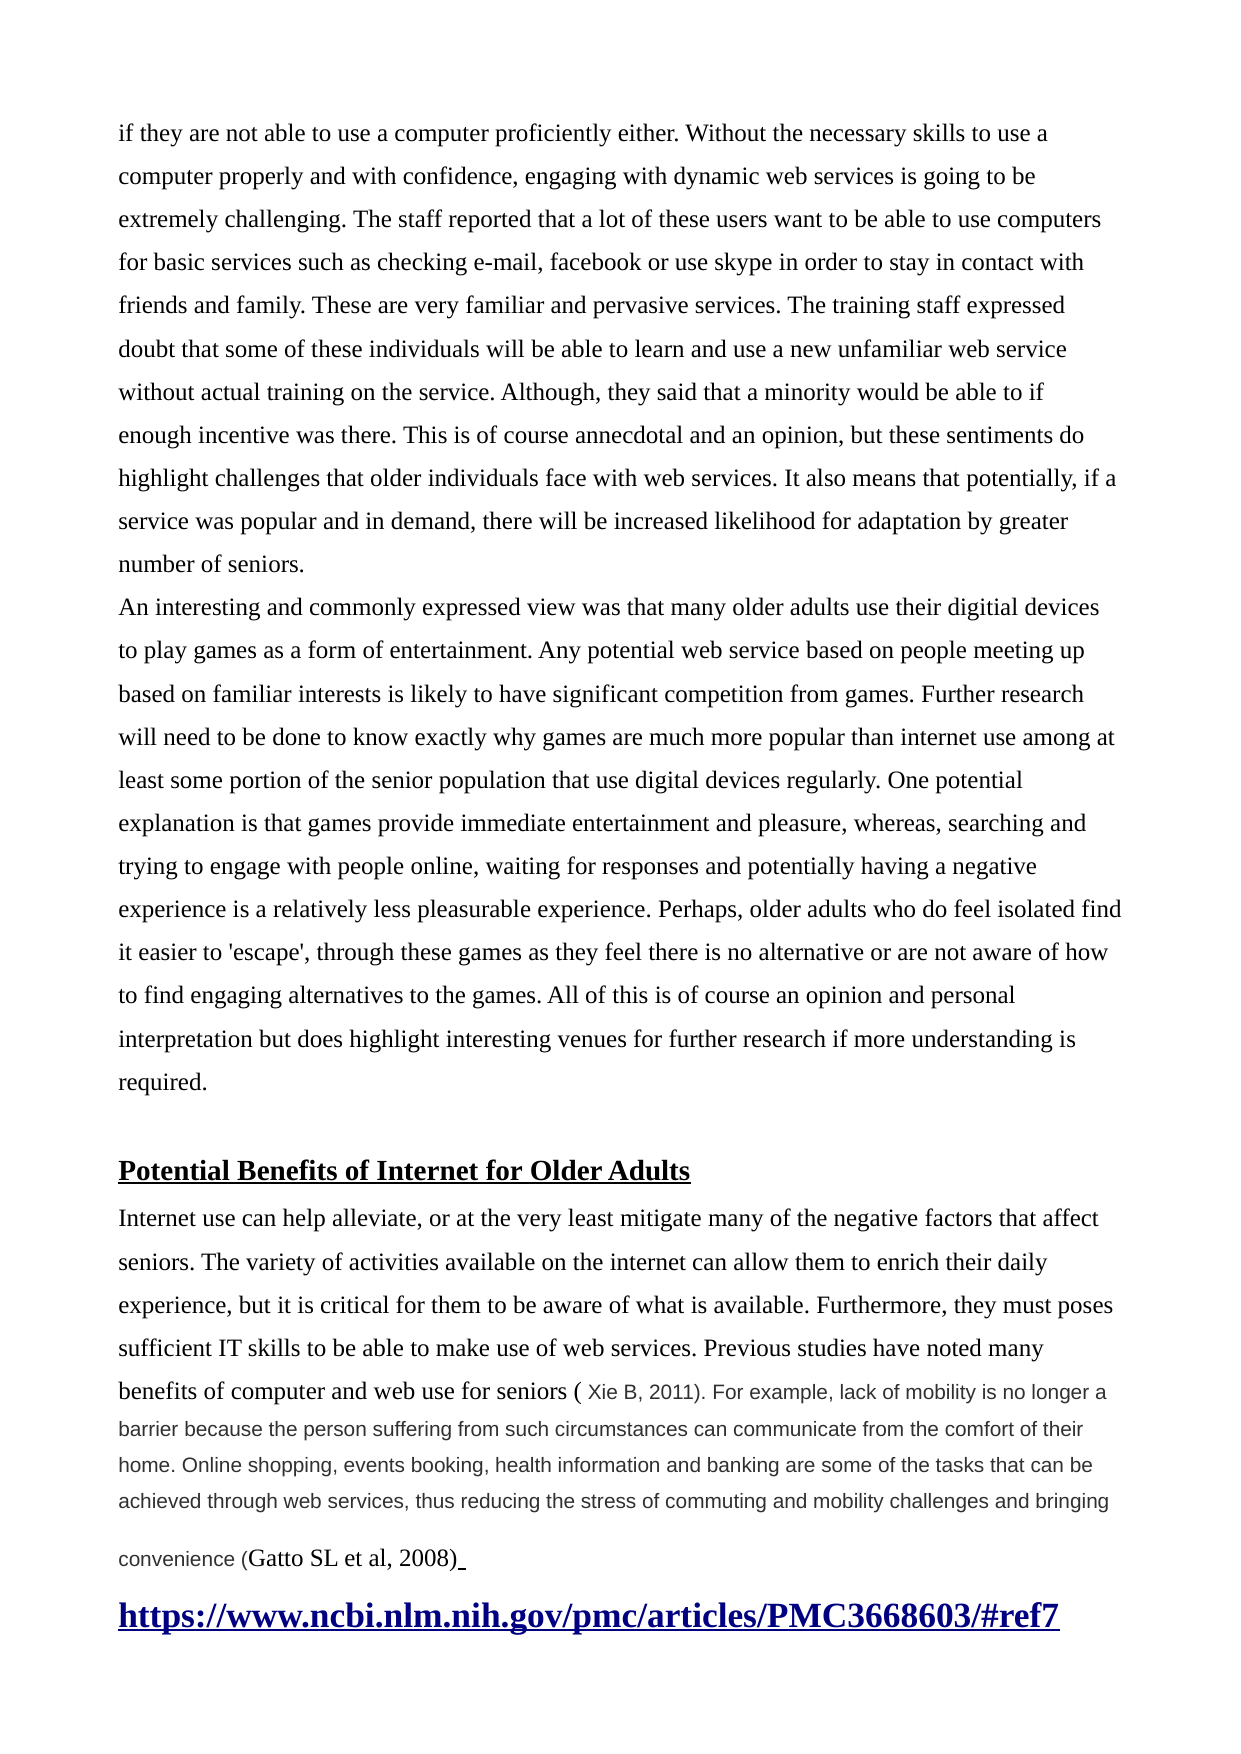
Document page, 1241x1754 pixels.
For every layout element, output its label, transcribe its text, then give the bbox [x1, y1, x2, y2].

text Potential Benefits of Internet for Older Adults [118, 1153, 1122, 1187]
text Internet use can help alleviate, or at the very least mitigate many of the negative factors that affect seniors. The variety of activities available on the internet can allow them to enrich their daily experience, but it is critical for them to be aware of what is available. Furthermore, they must poses sufficient IT skills to be able to make use of web services. Previous studies have noted many benefits of computer and web use for seniors ( Xie B, 2011). For example, lack of mobility is no longer a barrier because the person suffering from such circumstances can communicate from the comfort of their home. Online shopping, events booking, health information and banking are some of the tasks that can be achieved through web services, thus reducing the stress of commuting and mobility challenges and bringing convenience (Gatto SL et al, 2008) https://www.ncbi.nlm.nih.gov/pmc/articles/PMC3668603/#ref7 [118, 1203, 1122, 1635]
text if they are not able to use a computer proficiently either. Without the necessary skills to use a computer properly and with confidence, engaging with dynamic web services is going to be extremely challenging. The staff reported that a lot of these users want to be able to use computers for basic services such as checking e-mail, facebook or use skype in order to stay in contact with friends and family. These are very familiar and pervasive services. The training staff expressed doubt that some of these individuals will be able to learn and use a new unfamiliar web service without actual training on the service. Although, they said that a minority would be able to if enough incentive was there. This is of course annecdotal and an opinion, but these sentiments do highlight challenges that older individuals face with web services. It also means that potentially, if a service was popular and in demand, there will be increased likelihood for adaptation by greater number of seniors. [118, 118, 1122, 578]
text An interesting and commonly expressed view was that many older adults use their digitial devices to play games as a form of entertainment. Any potential web service based on people meeting up based on familiar interests is likely to have significant competition from games. Further research will need to be done to know exactly why games are much more popular than internet use among at least some portion of the senior population that use digital devices regularly. One potential explanation is that games provide immediate entertainment and pleasure, whereas, searching and trying to engage with people online, waiting for responses and potentially having a negative experience is a relatively less pleasurable experience. Perhaps, older adults who do feel isolated find it easier to 'escape', through these games as they feel there is no alternative or are not aware of how to find engaging alternatives to the games. All of this is of course an opinion and personal interpretation but does highlight interesting venues for further research if more understanding is required. [118, 592, 1122, 1096]
